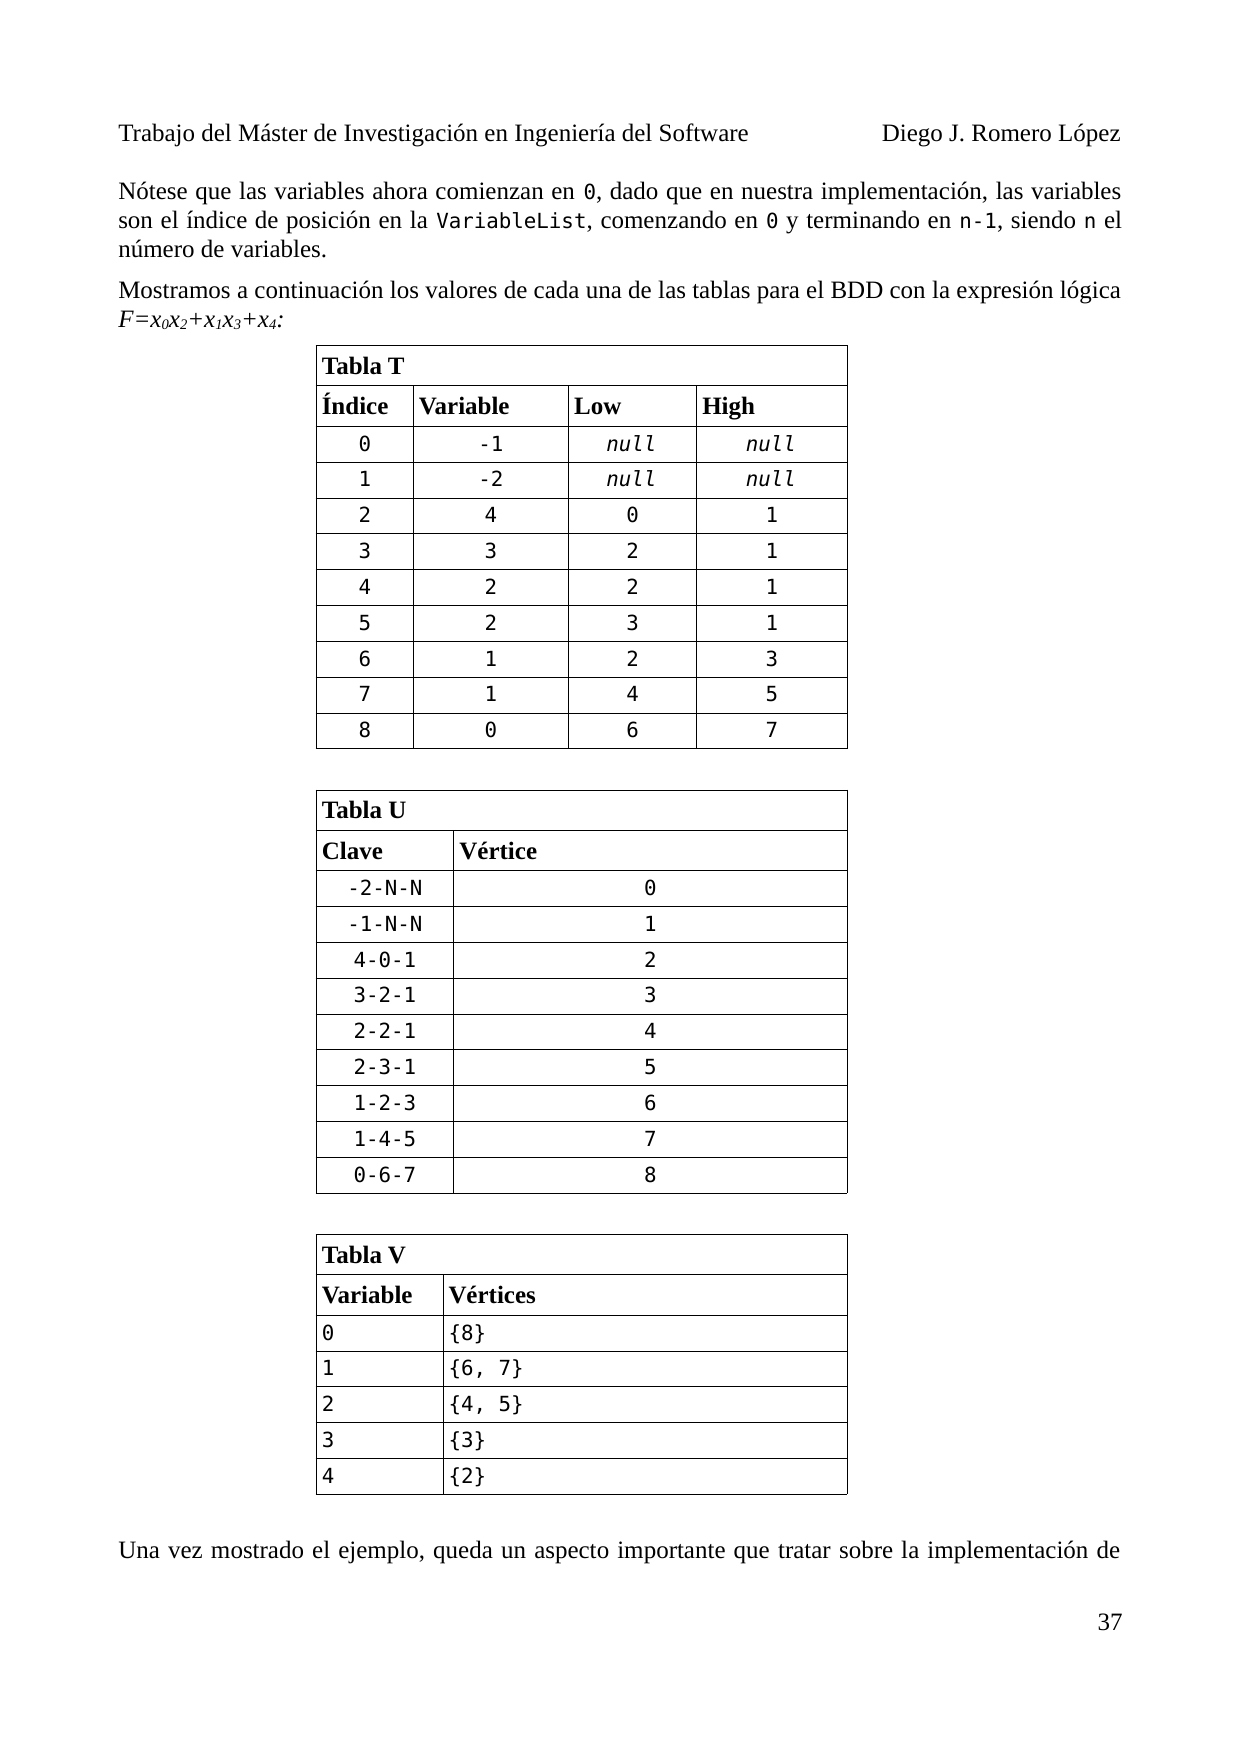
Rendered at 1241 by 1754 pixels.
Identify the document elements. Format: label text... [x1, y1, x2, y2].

table_cell 2 [569, 534, 696, 569]
table_cell 2 [414, 606, 568, 641]
table_cell 3 [317, 1423, 443, 1458]
table_cell -2-N-N [317, 871, 453, 906]
table_cell 2 [454, 943, 847, 978]
table_cell 8 [317, 714, 413, 748]
table_cell 2 [414, 570, 568, 605]
table_cell 0-6-7 [317, 1158, 453, 1193]
table_cell {3} [444, 1423, 847, 1458]
table_cell 5 [697, 678, 847, 712]
table_cell -1-N-N [317, 907, 453, 942]
table_cell 4 [569, 678, 696, 712]
table_cell -2 [414, 463, 568, 497]
table_cell 2 [569, 570, 696, 605]
table_header Tabla V [317, 1235, 847, 1274]
table_cell 6 [454, 1086, 847, 1121]
table_cell 3 [697, 642, 847, 677]
table_cell -1 [414, 427, 568, 462]
table_cell 7 [697, 714, 847, 748]
table_cell 2-2-1 [317, 1015, 453, 1049]
table_cell 2 [317, 1387, 443, 1422]
table_cell 1 [697, 534, 847, 569]
table_header Tabla U [317, 791, 847, 830]
table_cell 1 [317, 463, 413, 497]
table_cell 5 [317, 606, 413, 641]
text Una vez mostrado el ejemplo, queda un aspecto importante que tratar sobre la implementación de [118, 1535, 1122, 1564]
table_cell 6 [317, 642, 413, 677]
table_cell Clave [317, 831, 453, 870]
table_cell 7 [454, 1122, 847, 1157]
table_cell Vértice [454, 831, 847, 870]
text Nótese que las variables ahora comienzan en 0, dado que en nuestra implementación, las variables son el índice de posición en la VariableList, comenzando en 0 y terminando en n-1, siendo n el número de variables. [118, 176, 1122, 263]
table_cell Variable [414, 386, 568, 426]
table_cell 0 [569, 499, 696, 533]
table_cell 8 [454, 1158, 847, 1193]
table_cell 2 [569, 642, 696, 677]
table_cell {2} [444, 1459, 847, 1494]
table_cell 1-2-3 [317, 1086, 453, 1121]
table_cell 1 [414, 678, 568, 712]
table_cell Low [569, 386, 696, 426]
table_cell 3 [454, 979, 847, 1013]
table_cell Índice [317, 386, 413, 426]
table_cell 4 [317, 570, 413, 605]
table_cell 4 [317, 1459, 443, 1494]
table_cell 1-4-5 [317, 1122, 453, 1157]
table_cell 4-0-1 [317, 943, 453, 978]
table_cell 1 [697, 606, 847, 641]
table_cell 0 [454, 871, 847, 906]
table_cell High [697, 386, 847, 426]
table_cell 1 [697, 570, 847, 605]
table_cell 1 [697, 499, 847, 533]
table_cell 3 [317, 534, 413, 569]
table_cell 1 [414, 642, 568, 677]
table_cell 4 [454, 1015, 847, 1049]
table_cell Variable [317, 1275, 443, 1315]
table_cell 0 [317, 1316, 443, 1351]
table_cell 7 [317, 678, 413, 712]
table_cell 2 [317, 499, 413, 533]
table_cell null [697, 463, 847, 497]
table_cell 0 [317, 427, 413, 462]
table_cell Vértices [444, 1275, 847, 1315]
table_cell 6 [569, 714, 696, 748]
table_cell null [569, 463, 696, 497]
table_cell 2-3-1 [317, 1050, 453, 1085]
table_header Tabla T [317, 346, 847, 385]
table_cell 0 [414, 714, 568, 748]
table_cell 1 [454, 907, 847, 942]
table_cell null [697, 427, 847, 462]
table_cell 3 [569, 606, 696, 641]
table_cell 4 [414, 499, 568, 533]
table_cell {6, 7} [444, 1352, 847, 1386]
text Mostramos a continuación los valores de cada una de las tablas para el BDD con la expresión lógica F=x0x2+x1x3+x4: [118, 275, 1122, 333]
table_cell {8} [444, 1316, 847, 1351]
table_cell null [569, 427, 696, 462]
table_cell 1 [317, 1352, 443, 1386]
table_cell 3-2-1 [317, 979, 453, 1013]
table_cell {4, 5} [444, 1387, 847, 1422]
table_cell 3 [414, 534, 568, 569]
table_cell 5 [454, 1050, 847, 1085]
